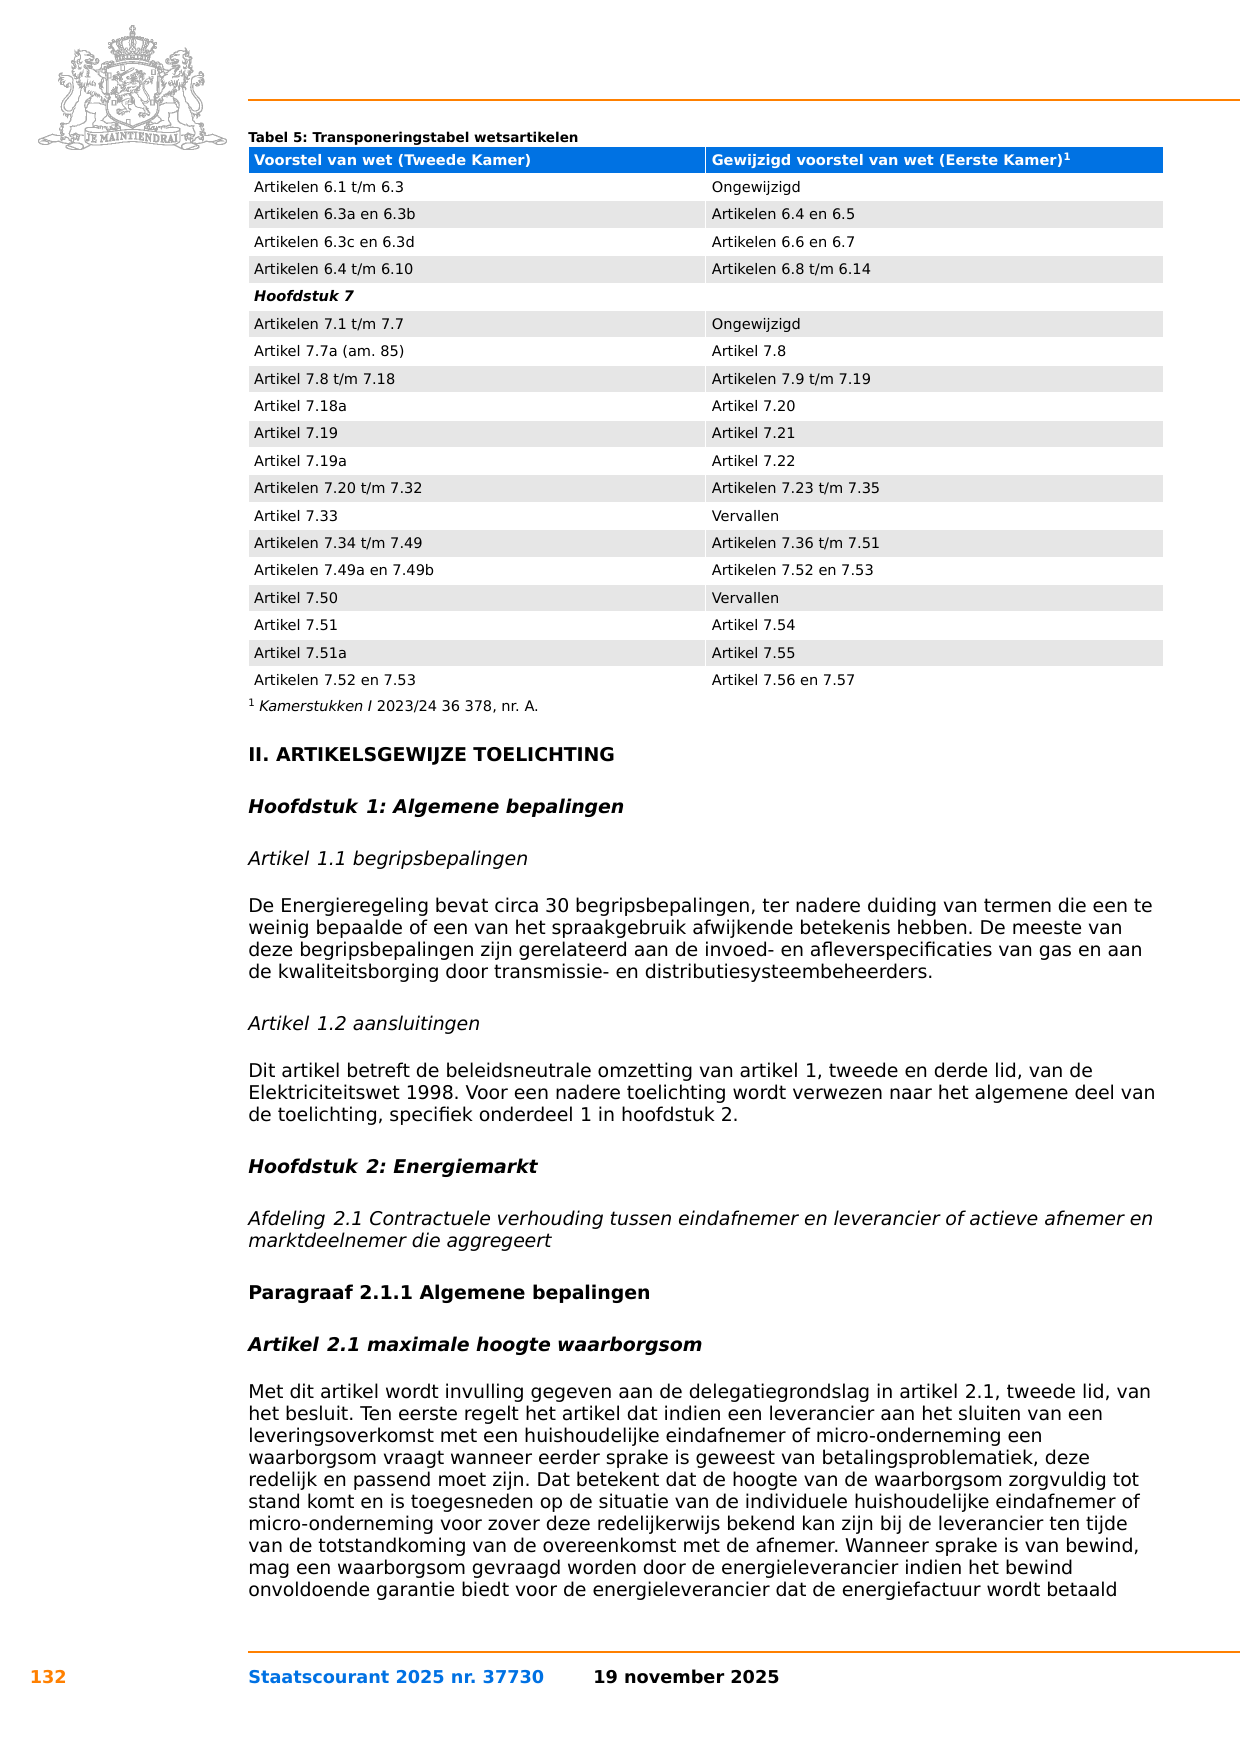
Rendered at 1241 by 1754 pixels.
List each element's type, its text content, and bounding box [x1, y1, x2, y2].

table_cell Artikelen 6.8 t/m 6.14 [706, 256, 1163, 283]
subtitle II. ARTIKELSGEWIJZE TOELICHTING [248, 744, 1163, 766]
subtitle Artikel 2.1 maximale hoogte waarborgsom [248, 1334, 1163, 1356]
table_header Tabel 5: Transponeringstabel wetsartikelen [248, 130, 1163, 146]
table_cell Voorstel van wet (Tweede Kamer) [249, 147, 705, 173]
table_cell Artikelen 6.3c en 6.3d [249, 229, 705, 255]
table_cell Artikel 7.21 [706, 421, 1163, 447]
text Met dit artikel wordt invulling gegeven aan de delegatiegrondslag in artikel 2.1, tweede lid, van het besluit. Ten eerste regelt het artikel dat indien een leverancier aan het sluiten van een leveringsoverkomst met een huishoudelijke eindafnemer of micro-onderneming een waarborgsom vraagt wanneer eerder sprake is geweest van betalingsproblematiek, deze redelijk en passend moet zijn. Dat betekent dat de hoogte van de waarborgsom zorgvuldig tot stand komt en is toegesneden op de situatie van de individuele huishoudelijke eindafnemer of micro-onderneming voor zover deze redelijkerwijs bekend kan zijn bij de leverancier ten tijde van de totstandkoming van de overeenkomst met de afnemer. Wanneer sprake is van bewind, mag een waarborgsom gevraagd worden door de energieleverancier indien het bewind onvoldoende garantie biedt voor de energieleverancier dat de energiefactuur wordt betaald [248, 1381, 1163, 1601]
table_cell Artikel 7.50 [249, 585, 705, 611]
table_cell Artikelen 7.9 t/m 7.19 [706, 366, 1163, 392]
table_cell Artikelen 6.3a en 6.3b [249, 201, 705, 228]
table_cell Ongewijzigd [706, 174, 1163, 200]
subtitle Artikel 1.2 aansluitingen [248, 1013, 1163, 1035]
table_cell Artikelen 7.1 t/m 7.7 [249, 311, 705, 337]
table_cell Artikelen 7.34 t/m 7.49 [249, 530, 705, 557]
table_cell Gewijzigd voorstel van wet (Eerste Kamer)1 [706, 147, 1163, 173]
table_cell Artikel 7.55 [706, 640, 1163, 666]
table_cell Artikelen 6.4 t/m 6.10 [249, 256, 705, 283]
table_cell Artikelen 7.49a en 7.49b [249, 558, 705, 584]
subtitle Hoofdstuk 2: Energiemarkt [248, 1156, 1163, 1178]
table_cell Artikelen 6.4 en 6.5 [706, 201, 1163, 228]
table_cell Artikelen 7.20 t/m 7.32 [249, 475, 705, 502]
table_cell Artikelen 7.36 t/m 7.51 [706, 530, 1163, 557]
subtitle Paragraaf 2.1.1 Algemene bepalingen [248, 1282, 1163, 1304]
table_cell Artikel 7.8 t/m 7.18 [249, 366, 705, 392]
table_cell Artikelen 7.23 t/m 7.35 [706, 475, 1163, 502]
table_cell Artikel 7.7a (am. 85) [249, 339, 705, 365]
table_cell Hoofdstuk 7 [249, 284, 1163, 310]
table_cell Ongewijzigd [706, 311, 1163, 337]
text Dit artikel betreft de beleidsneutrale omzetting van artikel 1, tweede en derde lid, van de Elektriciteitswet 1998. Voor een nadere toelichting wordt verwezen naar het algemene deel van de toelichting, specifiek onderdeel 1 in hoofdstuk 2. [248, 1060, 1163, 1126]
table_cell Artikel 7.56 en 7.57 [706, 667, 1163, 693]
table_cell Artikel 7.54 [706, 613, 1163, 639]
table_cell Artikel 7.20 [706, 393, 1163, 419]
table_cell Artikel 7.19 [249, 421, 705, 447]
table_cell Artikel 7.19a [249, 448, 705, 474]
table_cell Artikelen 7.52 en 7.53 [706, 558, 1163, 584]
table_cell Vervallen [706, 503, 1163, 529]
table_cell Artikelen 7.52 en 7.53 [249, 667, 705, 693]
table_cell Artikel 7.33 [249, 503, 705, 529]
table_cell Artikelen 6.6 en 6.7 [706, 229, 1163, 255]
table_cell Artikel 7.18a [249, 393, 705, 419]
table_cell Artikel 7.51 [249, 613, 705, 639]
table_cell Vervallen [706, 585, 1163, 611]
table_cell Artikel 7.22 [706, 448, 1163, 474]
table_cell Artikel 7.8 [706, 339, 1163, 365]
subtitle Hoofdstuk 1: Algemene bepalingen [248, 796, 1163, 818]
text De Energieregeling bevat circa 30 begripsbepalingen, ter nadere duiding van termen die een te weinig bepaalde of een van het spraakgebruik afwijkende betekenis hebben. De meeste van deze begripsbepalingen zijn gerelateerd aan de invoed- en afleverspecificaties van gas en aan de kwaliteitsborging door transmissie- en distributiesysteembeheerders. [248, 895, 1163, 983]
subtitle Artikel 1.1 begripsbepalingen [248, 848, 1163, 870]
picture [38, 25, 227, 150]
table_cell 1 Kamerstukken I 2023/24 36 378, nr. A. [248, 695, 1163, 714]
table_cell Artikelen 6.1 t/m 6.3 [249, 174, 705, 200]
subtitle Afdeling 2.1 Contractuele verhouding tussen eindafnemer en leverancier of actieve afnemer en marktdeelnemer die aggregeert [248, 1208, 1163, 1252]
table_cell Artikel 7.51a [249, 640, 705, 666]
